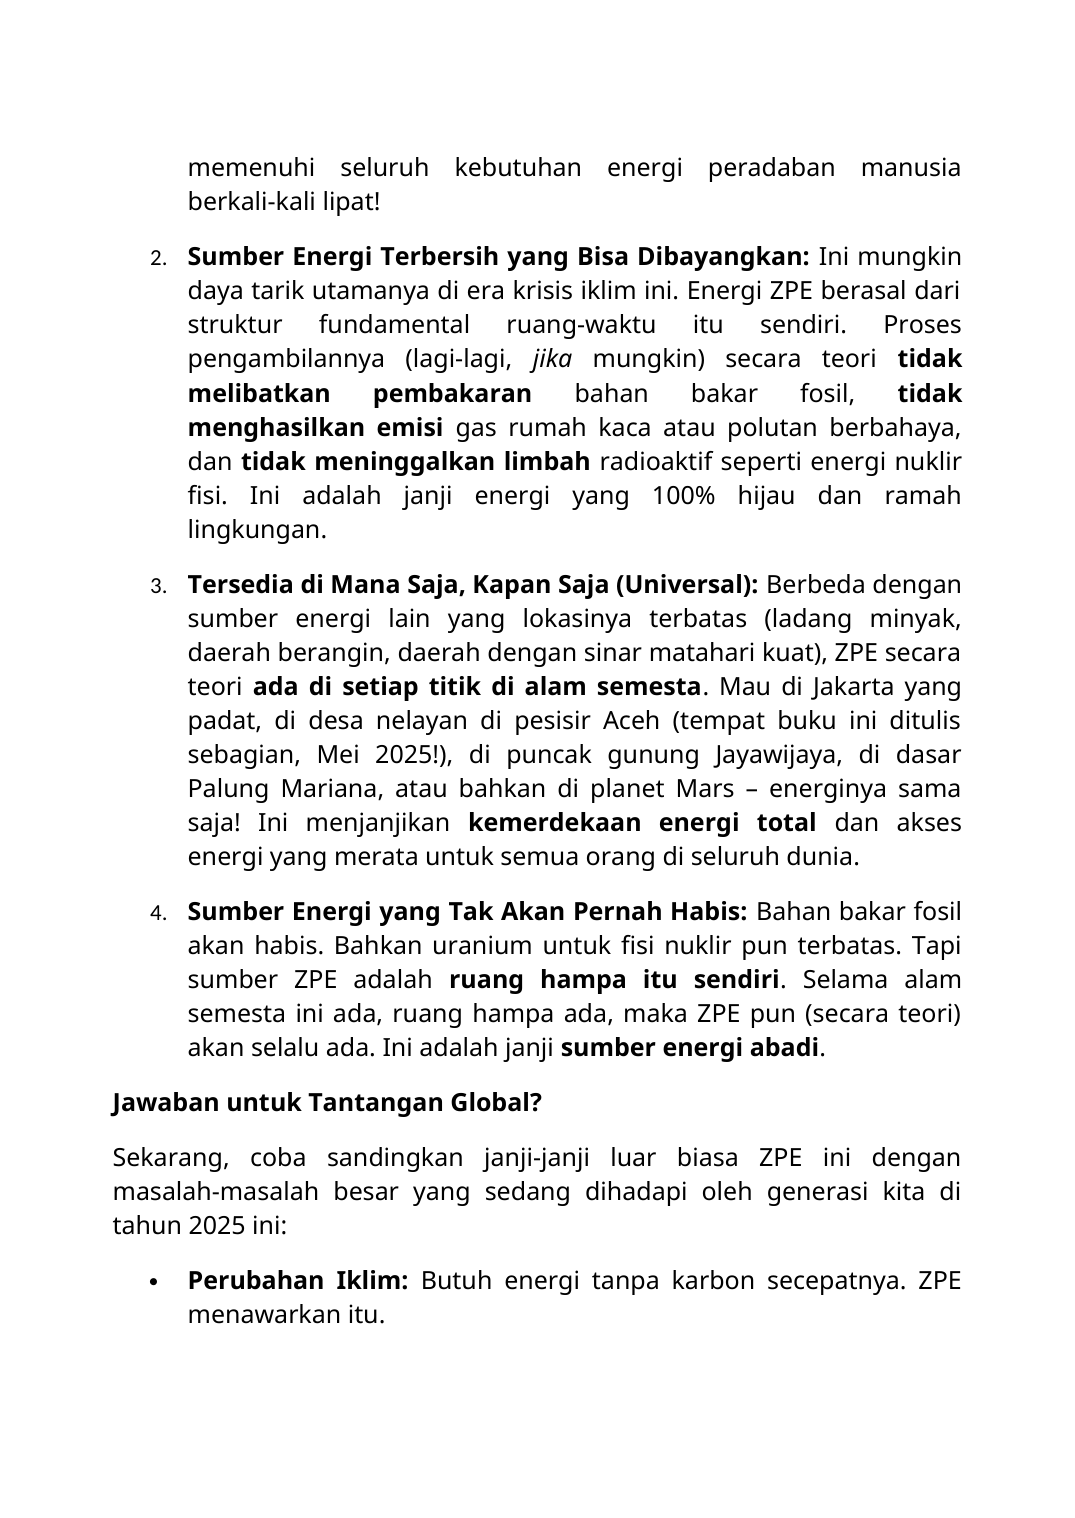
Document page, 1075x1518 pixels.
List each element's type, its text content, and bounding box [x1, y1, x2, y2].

list Tersedia di Mana Saja, Kapan Saja (Universal): Berbeda dengan sumber energi lain yang lokasinya terbatas (ladang minyak, daerah berangin, daerah dengan sinar matahari kuat), ZPE secara teori ada di setiap titik di alam semesta. Mau di Jakarta yang padat, di desa nelayan di pesisir Aceh (tempat buku ini ditulis sebagian, Mei 2025!), di puncak gunung Jayawijaya, di dasar Palung Mariana, atau bahkan di planet Mars – energinya sama saja! Ini menjanjikan kemerdekaan energi total dan akses energi yang merata untuk semua orang di seluruh dunia. [150, 566, 962, 873]
list Sumber Energi Terbersih yang Bisa Dibayangkan: Ini mungkin daya tarik utamanya di era krisis iklim ini. Energi ZPE berasal dari struktur fundamental ruang-waktu itu sendiri. Proses pengambilannya (lagi-lagi, jika mungkin) secara teori tidak melibatkan pembakaran bahan bakar fosil, tidak menghasilkan emisi gas rumah kaca atau polutan berbahaya, dan tidak meninggalkan limbah radioaktif seperti energi nuklir fisi. Ini adalah janji energi yang 100% hijau dan ramah lingkungan. [150, 239, 962, 546]
text Jawaban untuk Tantangan Global? [112, 1085, 962, 1119]
list Sumber Energi yang Tak Akan Pernah Habis: Bahan bakar fosil akan habis. Bahkan uranium untuk fisi nuklir pun terbatas. Tapi sumber ZPE adalah ruang hampa itu sendiri. Selama alam semesta ini ada, ruang hampa ada, maka ZPE pun (secara teori) akan selalu ada. Ini adalah janji sumber energi abadi. [150, 894, 962, 1064]
list memenuhi seluruh kebutuhan energi peradaban manusia berkali-kali lipat! [150, 150, 962, 218]
list Perubahan Iklim: Butuh energi tanpa karbon secepatnya. ZPE menawarkan itu. [150, 1263, 962, 1331]
text Sekarang, coba sandingkan janji-janji luar biasa ZPE ini dengan masalah-masalah besar yang sedang dihadapi oleh generasi kita di tahun 2025 ini: [112, 1140, 962, 1242]
